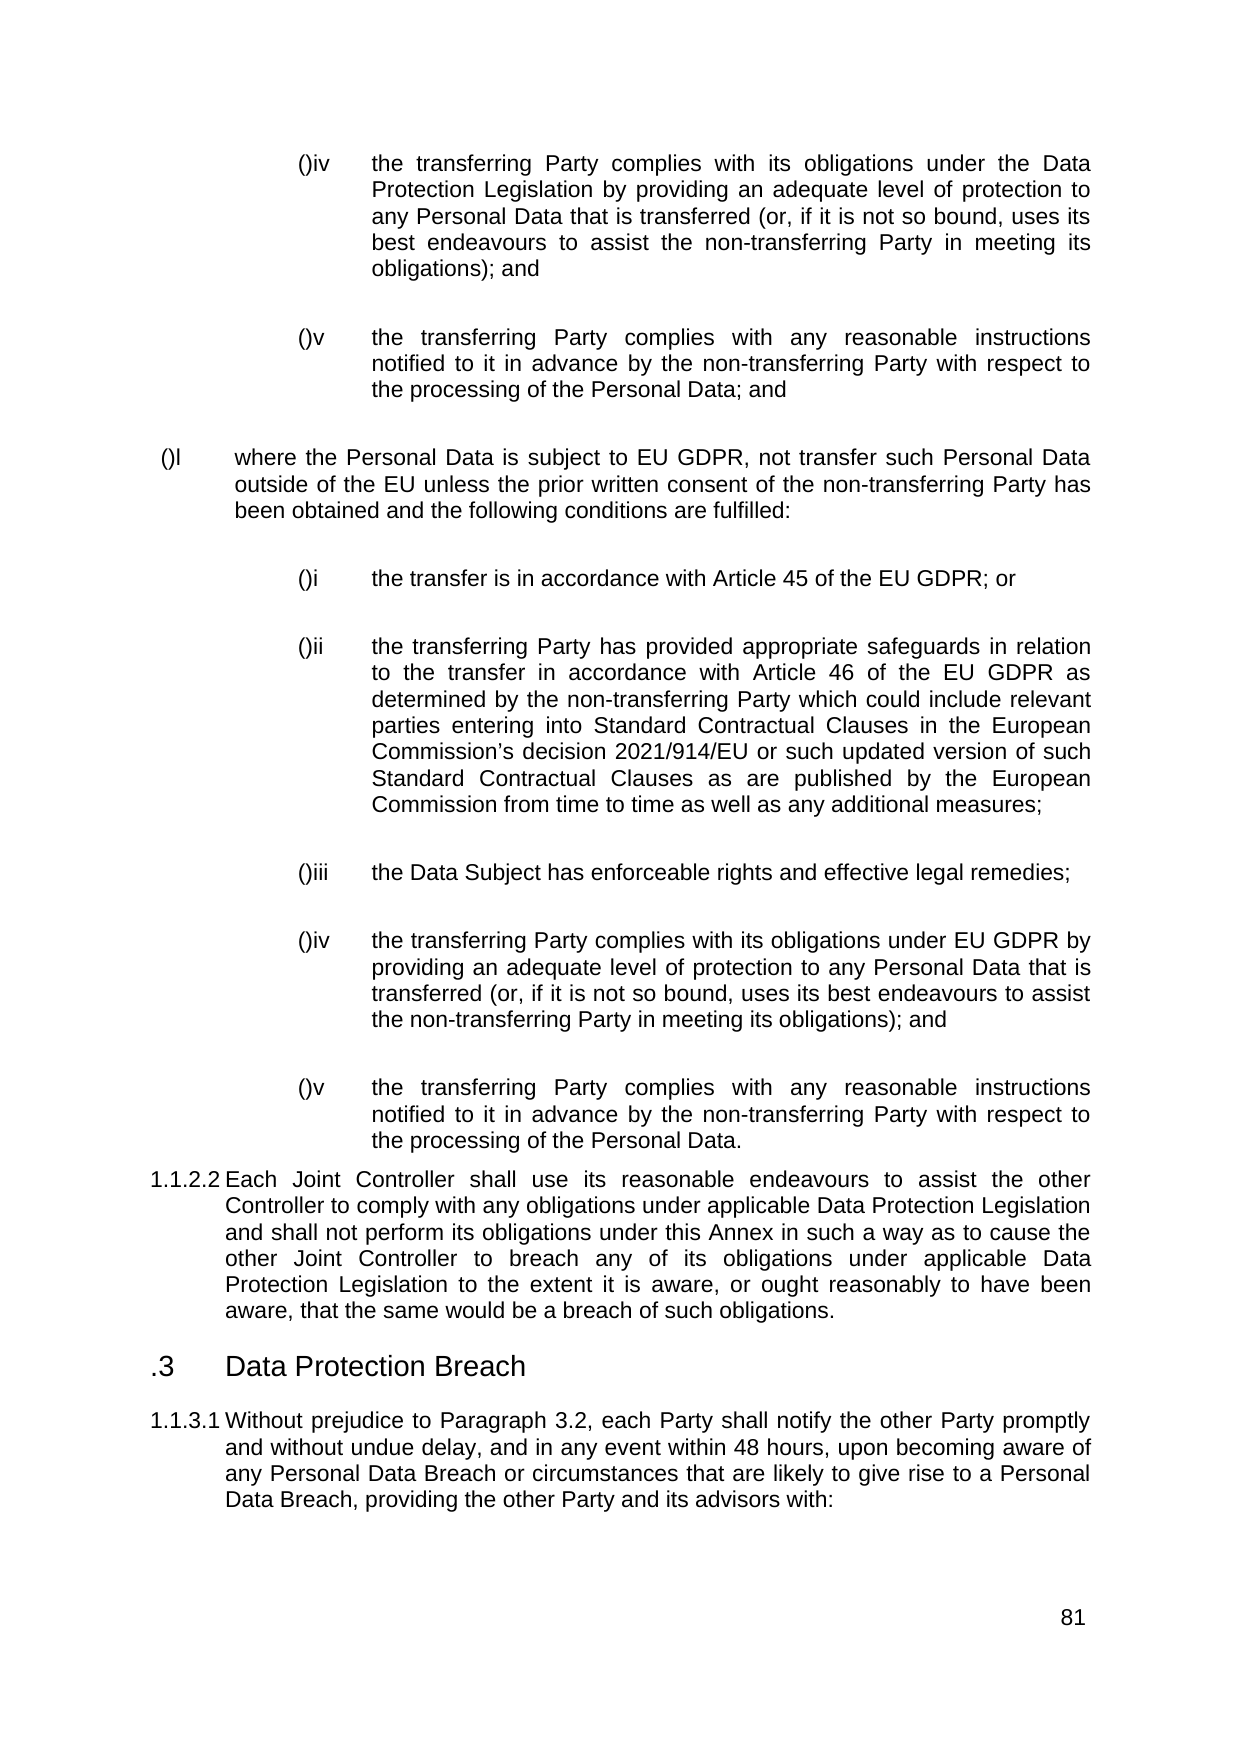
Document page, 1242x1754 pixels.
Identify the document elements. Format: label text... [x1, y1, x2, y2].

list the Data Subject has enforceable rights and effective legal remedies; [298, 859, 1092, 885]
list the transferring Party complies with its obligations under the Data Protection Legislation by providing an adequate level of protection to any Personal Data that is transferred (or, if it is not so bound, uses its best endeavours to assist the non-transferring Party in meeting its obligations); and [298, 150, 1092, 282]
list the transferring Party complies with its obligations under EU GDPR by providing an adequate level of protection to any Personal Data that is transferred (or, if it is not so bound, uses its best endeavours to assist the non-transferring Party in meeting its obligations); and [298, 927, 1092, 1032]
list the transferring Party complies with any reasonable instructions notified to it in advance by the non-transferring Party with respect to the processing of the Personal Data; and [298, 323, 1092, 402]
list the transfer is in accordance with Article 45 of the EU GDPR; or [298, 565, 1092, 591]
list Each Joint Controller shall use its reasonable endeavours to assist the other Controller to comply with any obligations under applicable Data Protection Legislation and shall not perform its obligations under this Annex in such a way as to cause the other Joint Controller to breach any of its obligations under applicable Data Protection Legislation to the extent it is aware, or ought reasonably to have been aware, that the same would be a breach of such obligations. [150, 1166, 1092, 1324]
list the transferring Party complies with any reasonable instructions notified to it in advance by the non-transferring Party with respect to the processing of the Personal Data. [298, 1074, 1092, 1153]
list the transferring Party has provided appropriate safeguards in relation to the transfer in accordance with Article 46 of the EU GDPR as determined by the non-transferring Party which could include relevant parties entering into Standard Contractual Clauses in the European Commission’s decision 2021/914/EU or such updated version of such Standard Contractual Clauses as are published by the European Commission from time to time as well as any additional measures; [298, 633, 1092, 817]
list Without prejudice to Paragraph 3.2, each Party shall notify the other Party promptly and without undue delay, and in any event within 48 hours, upon becoming aware of any Personal Data Breach or circumstances that are likely to give rise to a Personal Data Breach, providing the other Party and its advisors with: [150, 1407, 1092, 1513]
list where the Personal Data is subject to EU GDPR, not transfer such Personal Data outside of the EU unless the prior written consent of the non-transferring Party has been obtained and the following conditions are fulfilled: [160, 444, 1092, 523]
list Data Protection Breach [150, 1349, 1092, 1382]
